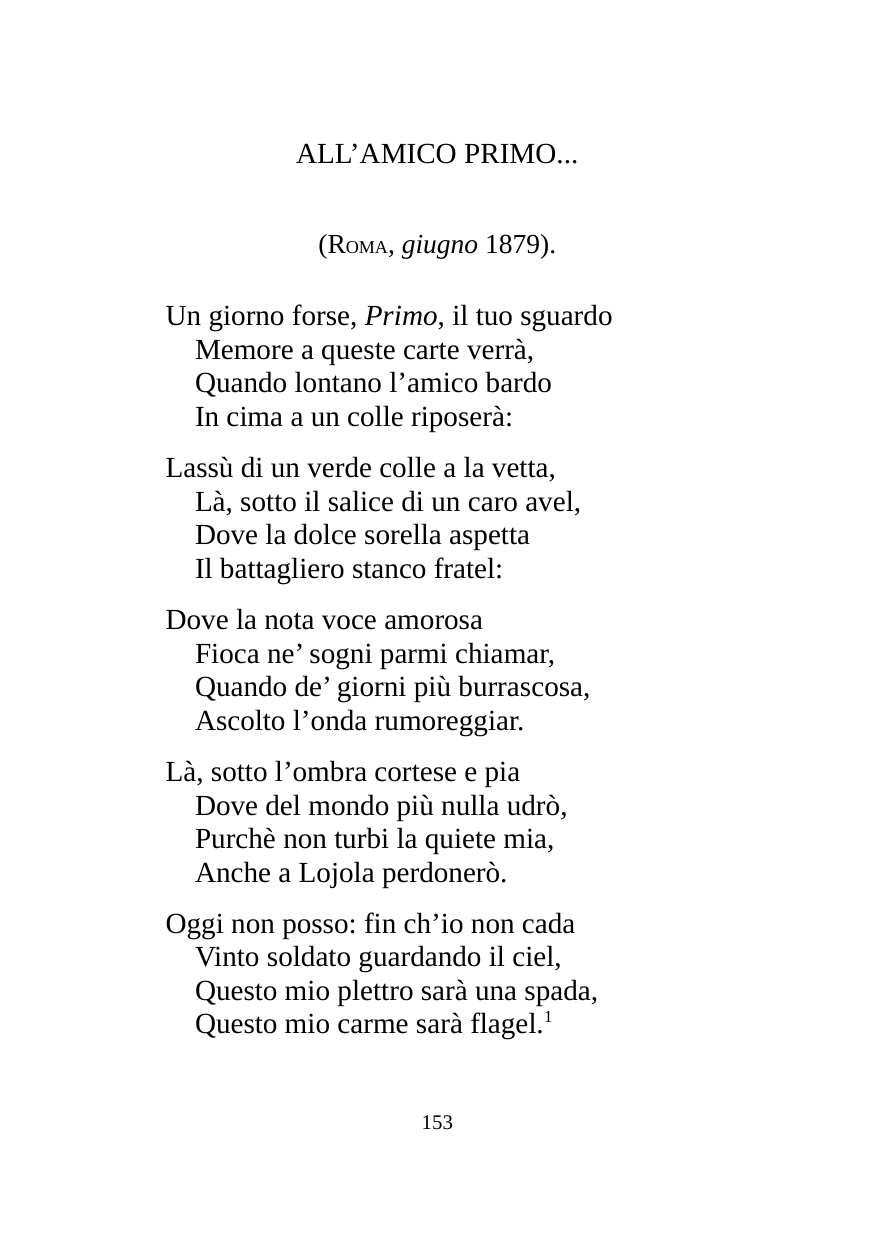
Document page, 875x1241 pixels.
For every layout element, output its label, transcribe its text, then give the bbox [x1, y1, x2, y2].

text Là, sotto l’ombra cortese e pia Dove del mondo più nulla udrò, Purchè non turbi la quiete mia, Anche a Lojola perdonerò. [165, 754, 768, 888]
text (Roma, giugno 1879). [106, 227, 768, 259]
subtitle ALL’AMICO PRIMO... [106, 136, 768, 169]
text Dove la nota voce amorosa Fioca ne’ sogni parmi chiamar, Quando de’ giorni più burrascosa, Ascolto l’onda rumoreggiar. [165, 602, 768, 736]
text Un giorno forse, Primo, il tuo sguardo Memore a queste carte verrà, Quando lontano l’amico bardo In cima a un colle riposerà: [165, 298, 768, 433]
text Lassù di un verde colle a la vetta, Là, sotto il salice di un caro avel, Dove la dolce sorella aspetta Il battagliero stanco fratel: [165, 450, 768, 584]
text Oggi non posso: fin ch’io non cada Vinto soldato guardando il ciel, Questo mio plettro sarà una spada, Questo mio carme sarà flagel. [165, 906, 768, 1040]
